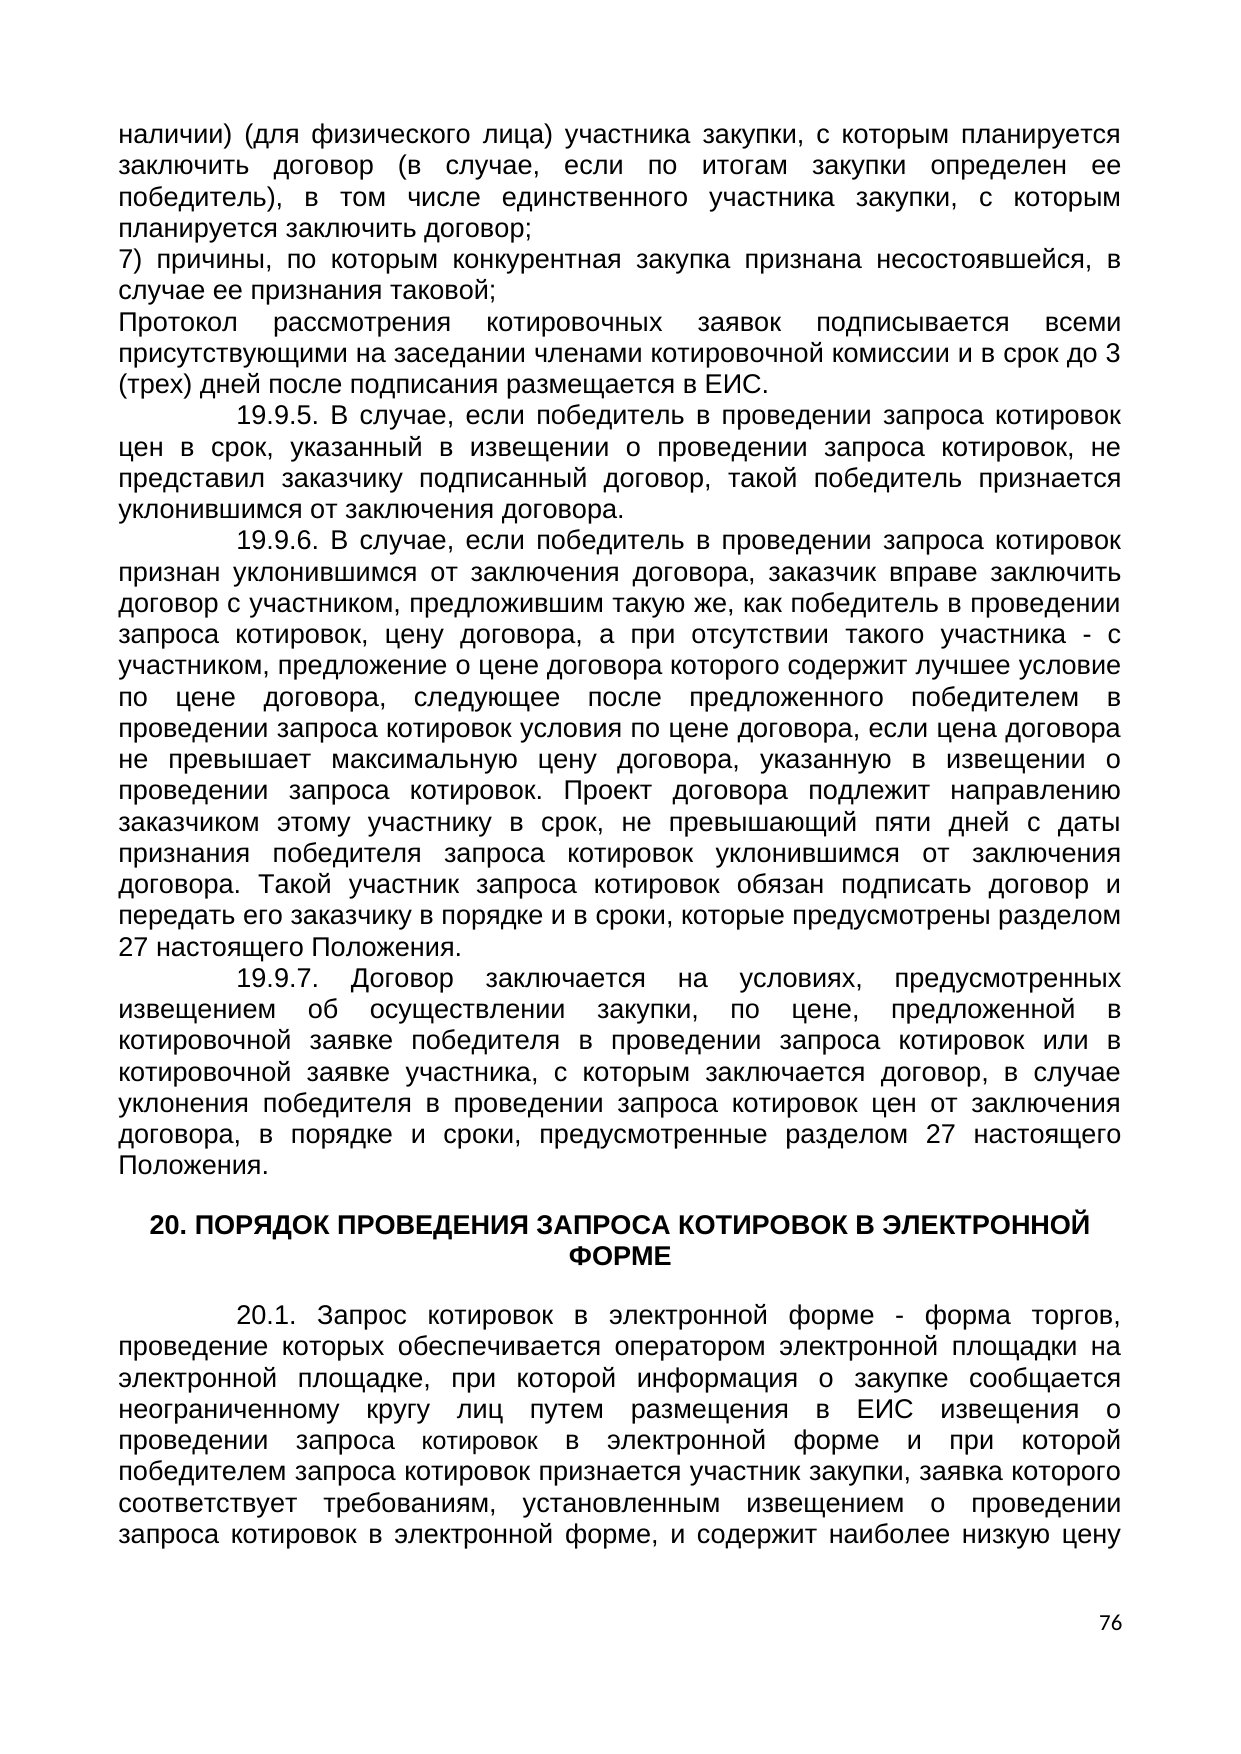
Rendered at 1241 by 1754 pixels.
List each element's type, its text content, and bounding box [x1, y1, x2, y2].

text 19.9.6. В случае, если победитель в проведении запроса котировок признан уклонившимся от заключения договора, заказчик вправе заключить договор с участником, предложившим такую же, как победитель в проведении запроса котировок, цену договора, а при отсутствии такого участника - с участником, предложение о цене договора которого содержит лучшее условие по цене договора, следующее после предложенного победителем в проведении запроса котировок условия по цене договора, если цена договора не превышает максимальную цену договора, указанную в извещении о проведении запроса котировок. Проект договора подлежит направлению заказчиком этому участнику в срок, не превышающий пяти дней с даты признания победителя запроса котировок уклонившимся от заключения договора. Такой участник запроса котировок обязан подписать договор и передать его заказчику в порядке и в сроки, которые предусмотрены разделом 27 настоящего Положения. [118, 524, 1122, 962]
text наличии) (для физического лица) участника закупки, с которым планируется заключить договор (в случае, если по итогам закупки определен ее победитель), в том числе единственного участника закупки, с которым планируется заключить договор; [118, 118, 1122, 243]
text 19.9.5. В случае, если победитель в проведении запроса котировок цен в срок, указанный в извещении о проведении запроса котировок, не представил заказчику подписанный договор, такой победитель признается уклонившимся от заключения договора. [118, 399, 1122, 524]
text 19.9.7. Договор заключается на условиях, предусмотренных извещением об осуществлении закупки, по цене, предложенной в котировочной заявке победителя в проведении запроса котировок или в котировочной заявке участника, с которым заключается договор, в случае уклонения победителя в проведении запроса котировок цен от заключения договора, в порядке и сроки, предусмотренные разделом 27 настоящего Положения. [118, 962, 1122, 1181]
text 7) причины, по которым конкурентная закупка признана несостоявшейся, в случае ее признания таковой; [118, 243, 1122, 306]
text 20.1. Запрос котировок в электронной форме - форма торгов, проведение которых обеспечивается оператором электронной площадки на электронной площадке, при которой информация о закупке сообщается неограниченному кругу лиц путем размещения в ЕИС извещения о проведении запроса котировок в электронной форме и при которой победителем запроса котировок признается участник закупки, заявка которого соответствует требованиям, установленным извещением о проведении запроса котировок в электронной форме, и содержит наиболее низкую цену [118, 1299, 1122, 1549]
text Протокол рассмотрения котировочных заявок подписывается всеми присутствующими на заседании членами котировочной комиссии и в срок до 3 (трех) дней после подписания размещается в ЕИС. [118, 306, 1122, 399]
text 20. ПОРЯДОК ПРОВЕДЕНИЯ ЗАПРОСА КОТИРОВОК В ЭЛЕКТРОННОЙ ФОРМЕ [118, 1209, 1122, 1271]
